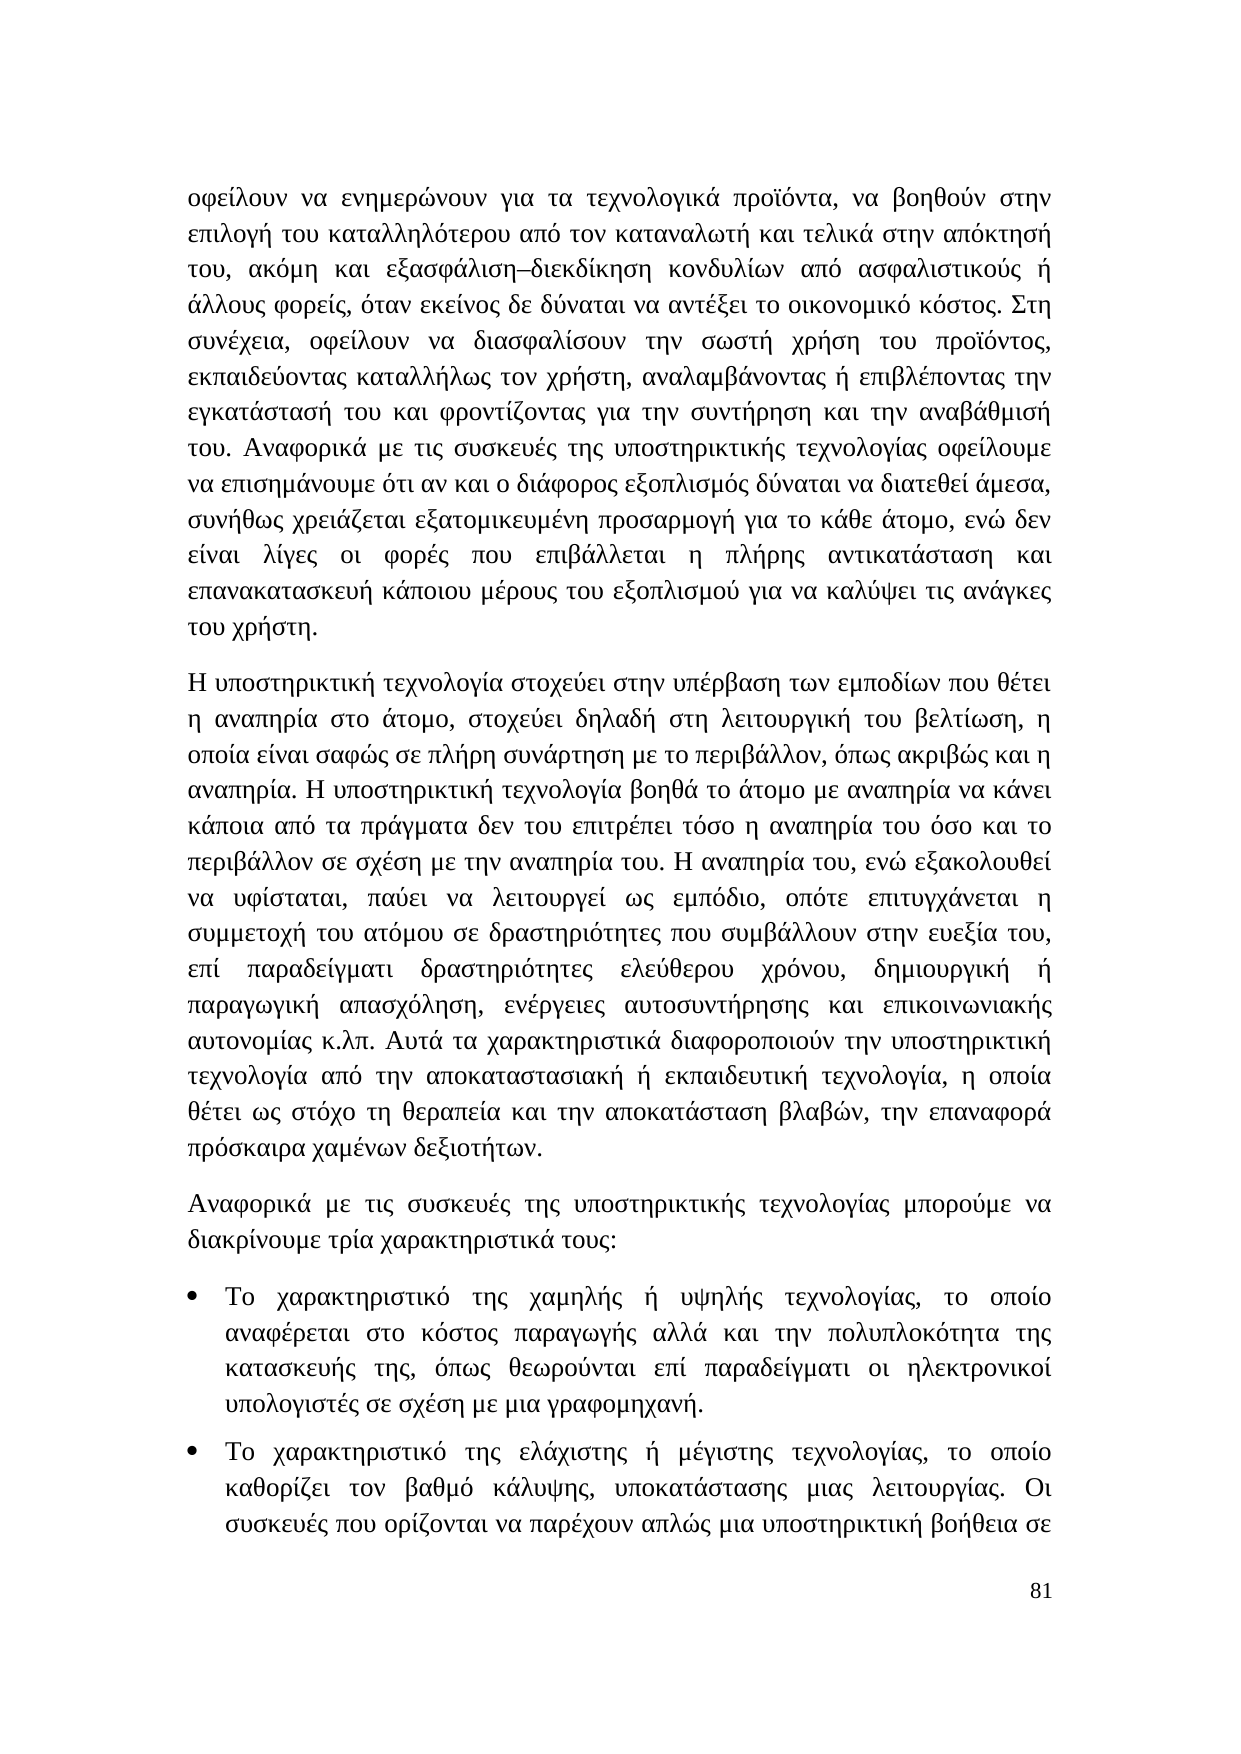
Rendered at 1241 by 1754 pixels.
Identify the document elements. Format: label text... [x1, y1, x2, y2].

text Αναφορικά με τις συσκευές της υποστηρικτικής τεχνολογίας μπορούμε να διακρίνουμε τρία χαρακτηριστικά τους: [187, 1187, 1053, 1254]
list Το χαρακτηριστικό της χαμηλής ή υψηλής τεχνολογίας, το οποίο αναφέρεται στο κόστος παραγωγής αλλά και την πολυπλοκότητα της κατασκευής της, όπως θεωρούνται επί παραδείγματι οι ηλεκτρονικοί υπολογιστές σε σχέση με μια γραφομηχανή. [187, 1280, 1053, 1418]
text οφείλουν να ενημερώνουν για τα τεχνολογικά προϊόντα, να βοηθούν στην επιλογή του καταλληλότερου από τον καταναλωτή και τελικά στην απόκτησή του, ακόμη και εξασφάλιση–διεκδίκηση κονδυλίων από ασφαλιστικούς ή άλλους φορείς, όταν εκείνος δε δύναται να αντέξει το οικονομικό κόστος. Στη συνέχεια, οφείλουν να διασφαλίσουν την σωστή χρήση του προϊόντος, εκπαιδεύοντας καταλλήλως τον χρήστη, αναλαμβάνοντας ή επιβλέποντας την εγκατάστασή του και φροντίζοντας για την συντήρηση και την αναβάθμισή του. Αναφορικά με τις συσκευές της υποστηρικτικής τεχνολογίας οφείλουμε να επισημάνουμε ότι αν και ο διάφορος εξοπλισμός δύναται να διατεθεί άμεσα, συνήθως χρειάζεται εξατομικευμένη προσαρμογή για το κάθε άτομο, ενώ δεν είναι λίγες οι φορές που επιβάλλεται η πλήρης αντικατάσταση και επανακατασκευή κάποιου μέρους του εξοπλισμού για να καλύψει τις ανάγκες του χρήστη. [187, 181, 1053, 641]
text Η υποστηρικτική τεχνολογία στοχεύει στην υπέρβαση των εμποδίων που θέτει η αναπηρία στο άτομο, στοχεύει δηλαδή στη λειτουργική του βελτίωση, η οποία είναι σαφώς σε πλήρη συνάρτηση με το περιβάλλον, όπως ακριβώς και η αναπηρία. Η υποστηρικτική τεχνολογία βοηθά το άτομο με αναπηρία να κάνει κάποια από τα πράγματα δεν του επιτρέπει τόσο η αναπηρία του όσο και το περιβάλλον σε σχέση με την αναπηρία του. Η αναπηρία του, ενώ εξακολουθεί να υφίσταται, παύει να λειτουργεί ως εμπόδιο, οπότε επιτυγχάνεται η συμμετοχή του ατόμου σε δραστηριότητες που συμβάλλουν στην ευεξία του, επί παραδείγματι δραστηριότητες ελεύθερου χρόνου, δημιουργική ή παραγωγική απασχόληση, ενέργειες αυτοσυντήρησης και επικοινωνιακής αυτονομίας κ.λπ. Αυτά τα χαρακτηριστικά διαφοροποιούν την υποστηρικτική τεχνολογία από την αποκαταστασιακή ή εκπαιδευτική τεχνολογία, η οποία θέτει ως στόχο τη θεραπεία και την αποκατάσταση βλαβών, την επαναφορά πρόσκαιρα χαμένων δεξιοτήτων. [187, 666, 1053, 1162]
list Το χαρακτηριστικό της ελάχιστης ή μέγιστης τεχνολογίας, το οποίο καθορίζει τον βαθμό κάλυψης, υποκατάστασης μιας λειτουργίας. Οι συσκευές που ορίζονται να παρέχουν απλώς μια υποστηρικτική βοήθεια σε [187, 1435, 1053, 1538]
